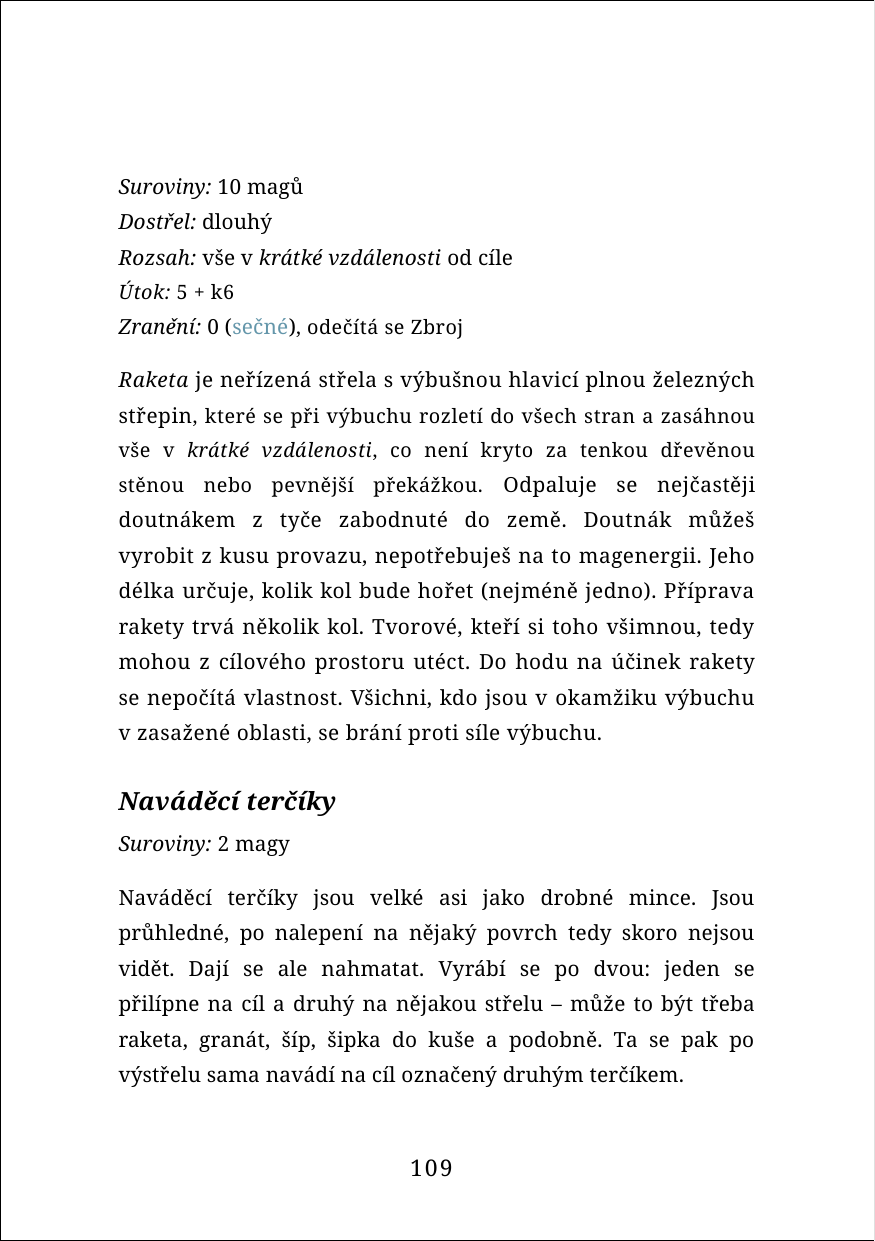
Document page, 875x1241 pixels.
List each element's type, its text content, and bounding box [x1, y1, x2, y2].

text Raketa je neřízená střela s výbušnou hlavicí plnou železných střepin, které se při výbuchu rozletí do všech stran a zasáhnou vše v krátké vzdálenosti, co není kryto za tenkou dřevěnou stěnou nebo pevnější překážkou. Odpaluje se nejčastěji doutnákem z tyče zabodnuté do země. Doutnák můžeš vyrobit z kusu provazu, nepotřebuješ na to magenergii. Jeho délka určuje, kolik kol bude hořet (nejméně jedno). Příprava rakety trvá několik kol. Tvorové, kteří si toho všimnou, tedy mohou z cílového prostoru utéct. Do hodu na účinek rakety se nepočítá vlastnost. Všichni, kdo jsou v okamžiku výbuchu v zasažené oblasti, se brání proti síle výbuchu. [118, 365, 756, 747]
subtitle Naváděcí terčíky [118, 783, 756, 818]
text Suroviny: 10 magů Dostřel: dlouhý Rozsah: vše v krátké vzdálenosti od cíle Útok: 5 + k6 Zranění: 0 (sečné), odečítá se Zbroj [118, 172, 756, 340]
text Suroviny: 2 magy [118, 829, 756, 858]
text Naváděcí terčíky jsou velké asi jako drobné mince. Jsou průhledné, po nalepení na nějaký povrch tedy skoro nejsou vidět. Dají se ale nahmatat. Vyrábí se po dvou: jeden se přilípne na cíl a druhý na nějakou střelu – může to být třeba raketa, granát, šíp, šipka do kuše a podobně. Ta se pak po výstřelu sama navádí na cíl označený druhým terčíkem. [118, 883, 756, 1089]
